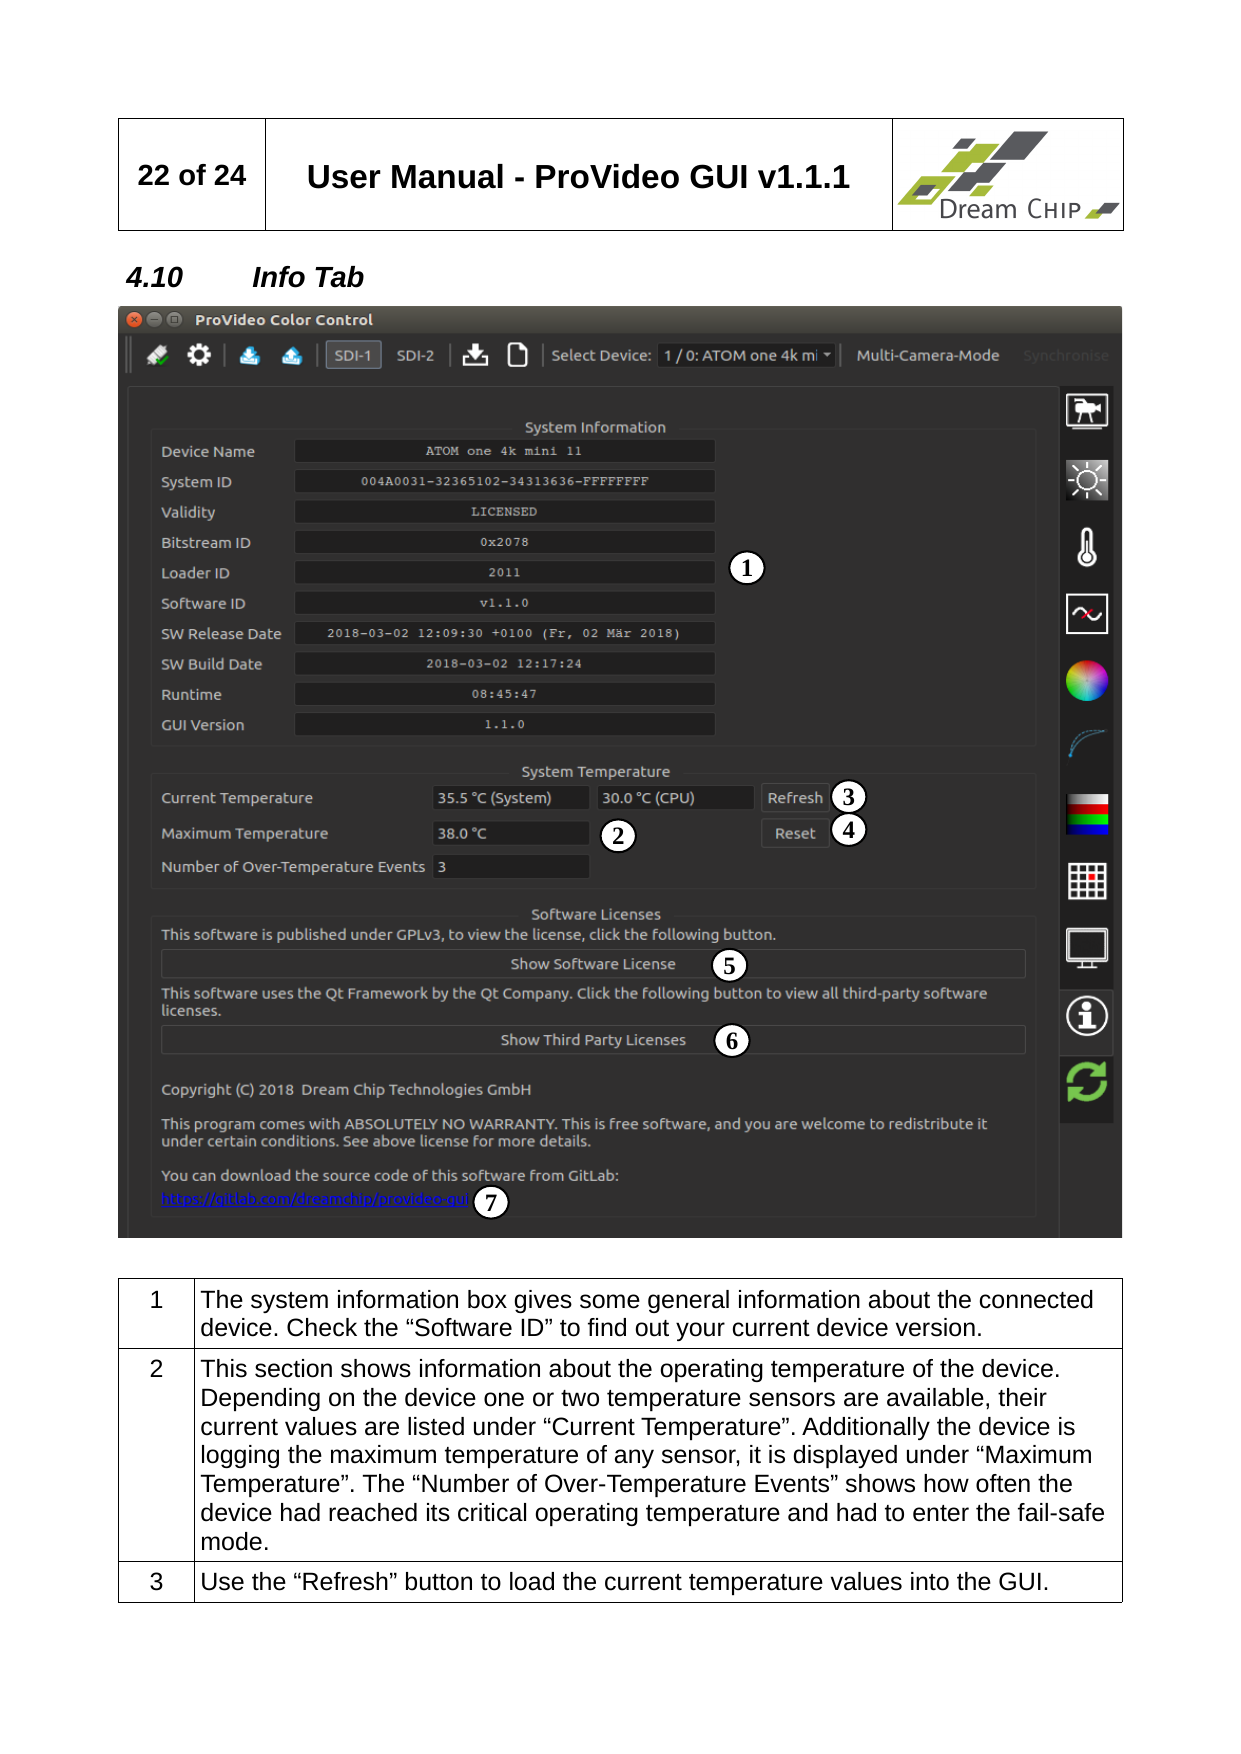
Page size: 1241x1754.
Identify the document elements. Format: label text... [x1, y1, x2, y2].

picture [118, 306, 1123, 1238]
picture [897, 130, 1120, 220]
table_header The system information box gives some general information about the connected device. Check the “Software ID” to find out your current device version. [195, 1279, 1122, 1348]
table_header 1 [119, 1279, 194, 1348]
subtitle Info Tab [118, 260, 1122, 293]
table_cell Use the “Refresh” button to load the current temperature values into the GUI. [195, 1562, 1122, 1602]
table_cell This section shows information about the operating temperature of the device. Depending on the device one or two temperature sensors are available, their current values are listed under “Current Temperature”. Additionally the device is logging the maximum temperature of any sensor, it is displayed under “Maximum Temperature”. The “Number of Over-Temperature Events” shows how often the device had reached its critical operating temperature and had to enter the fail-safe mode. [195, 1349, 1122, 1561]
table_cell 2 [119, 1349, 194, 1561]
table_cell 3 [119, 1562, 194, 1602]
